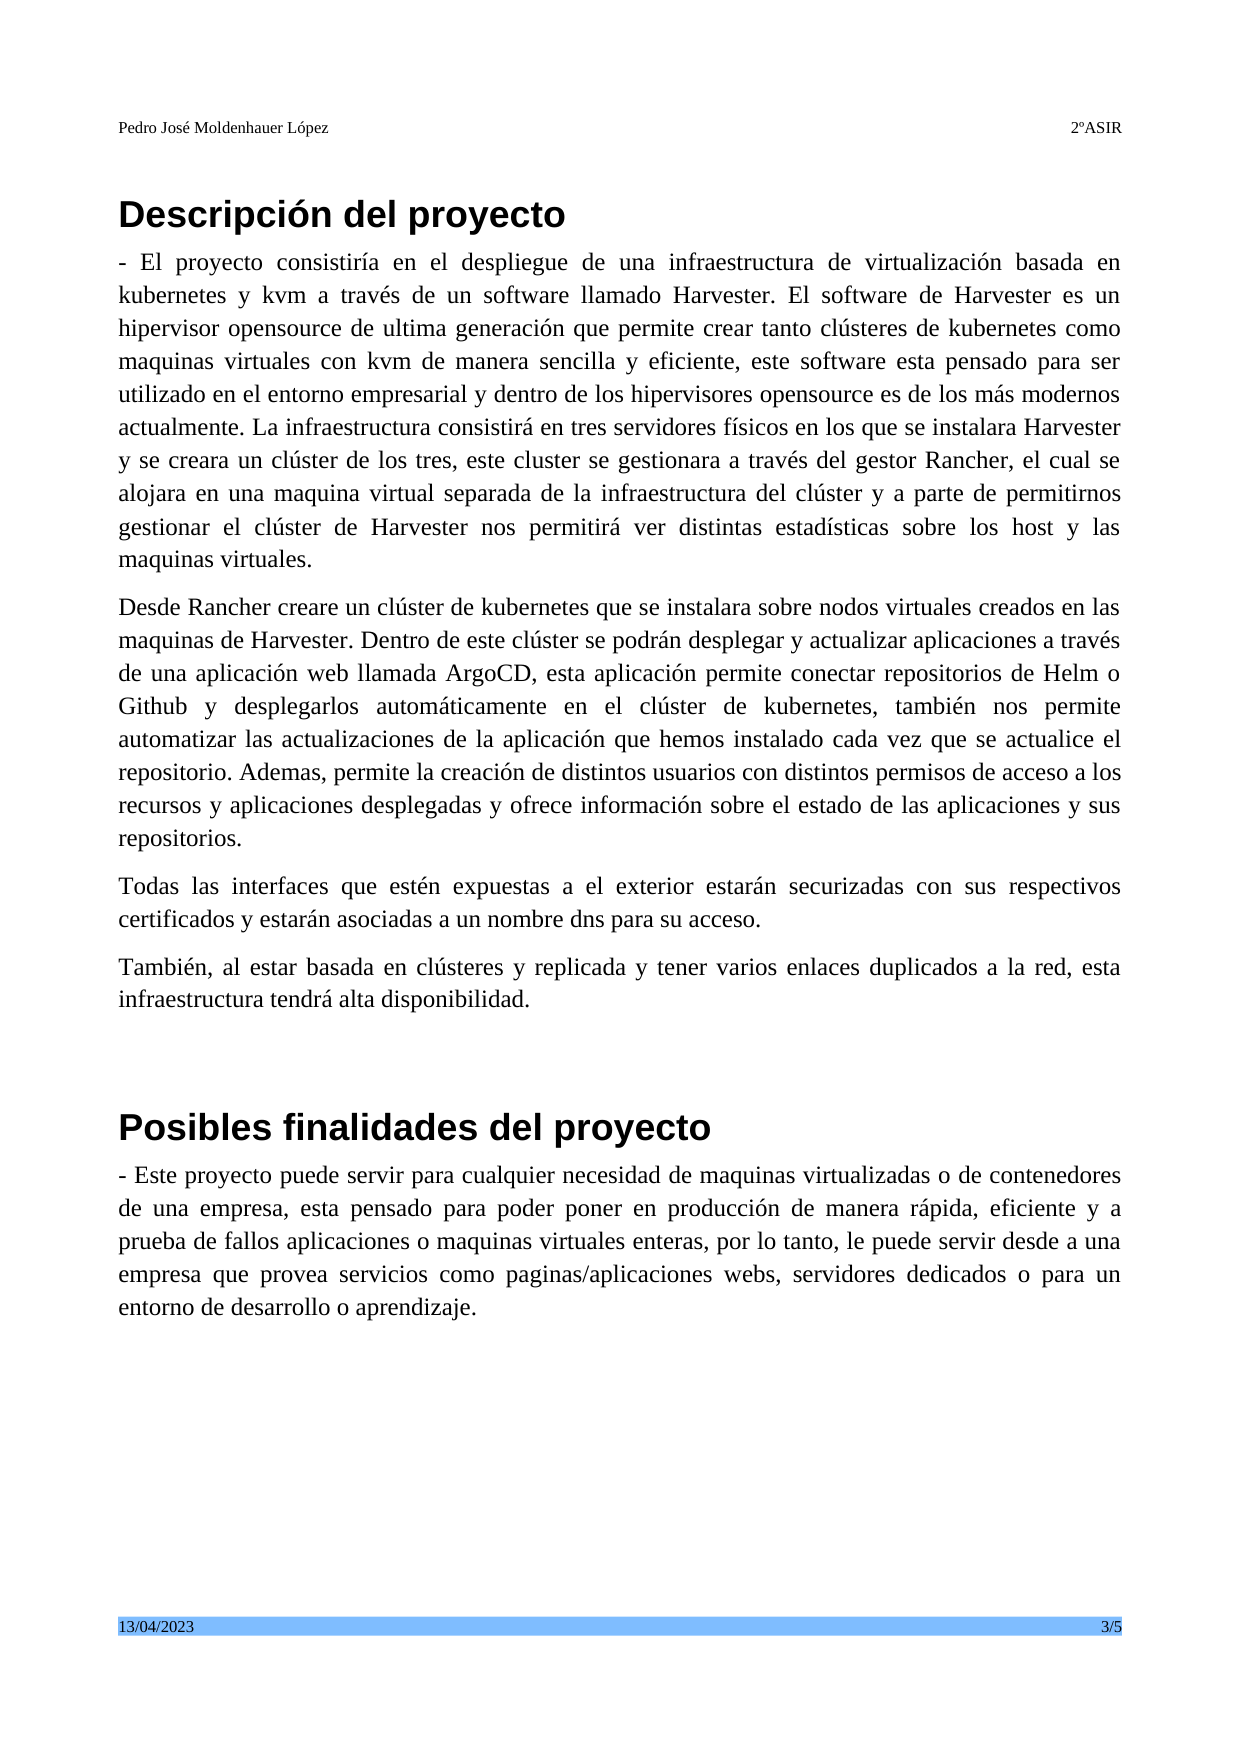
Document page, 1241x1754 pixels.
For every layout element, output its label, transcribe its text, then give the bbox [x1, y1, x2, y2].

subtitle Descripción del proyecto [118, 192, 1122, 235]
text - El proyecto consistiría en el despliegue de una infraestructura de virtualización basada en kubernetes y kvm a través de un software llamado Harvester. El software de Harvester es un hipervisor opensource de ultima generación que permite crear tanto clústeres de kubernetes como maquinas virtuales con kvm de manera sencilla y eficiente, este software esta pensado para ser utilizado en el entorno empresarial y dentro de los hipervisores opensource es de los más modernos actualmente. La infraestructura consistirá en tres servidores físicos en los que se instalara Harvester y se creara un clúster de los tres, este cluster se gestionara a través del gestor Rancher, el cual se alojara en una maquina virtual separada de la infraestructura del clúster y a parte de permitirnos gestionar el clúster de Harvester nos permitirá ver distintas estadísticas sobre los host y las maquinas virtuales. [118, 247, 1122, 573]
subtitle Posibles finalidades del proyecto [118, 1105, 1122, 1148]
text Todas las interfaces que estén expuestas a el exterior estarán securizadas con sus respectivos certificados y estarán asociadas a un nombre dns para su acceso. [118, 871, 1122, 933]
text Desde Rancher creare un clúster de kubernetes que se instalara sobre nodos virtuales creados en las maquinas de Harvester. Dentro de este clúster se podrán desplegar y actualizar aplicaciones a través de una aplicación web llamada ArgoCD, esta aplicación permite conectar repositorios de Helm o Github y desplegarlos automáticamente en el clúster de kubernetes, también nos permite automatizar las actualizaciones de la aplicación que hemos instalado cada vez que se actualice el repositorio. Ademas, permite la creación de distintos usuarios con distintos permisos de acceso a los recursos y aplicaciones desplegadas y ofrece información sobre el estado de las aplicaciones y sus repositorios. [118, 592, 1122, 852]
text - Este proyecto puede servir para cualquier necesidad de maquinas virtualizadas o de contenedores de una empresa, esta pensado para poder poner en producción de manera rápida, eficiente y a prueba de fallos aplicaciones o maquinas virtuales enteras, por lo tanto, le puede servir desde a una empresa que provea servicios como paginas/aplicaciones webs, servidores dedicados o para un entorno de desarrollo o aprendizaje. [118, 1160, 1122, 1321]
text También, al estar basada en clústeres y replicada y tener varios enlaces duplicados a la red, esta infraestructura tendrá alta disponibilidad. [118, 952, 1122, 1013]
